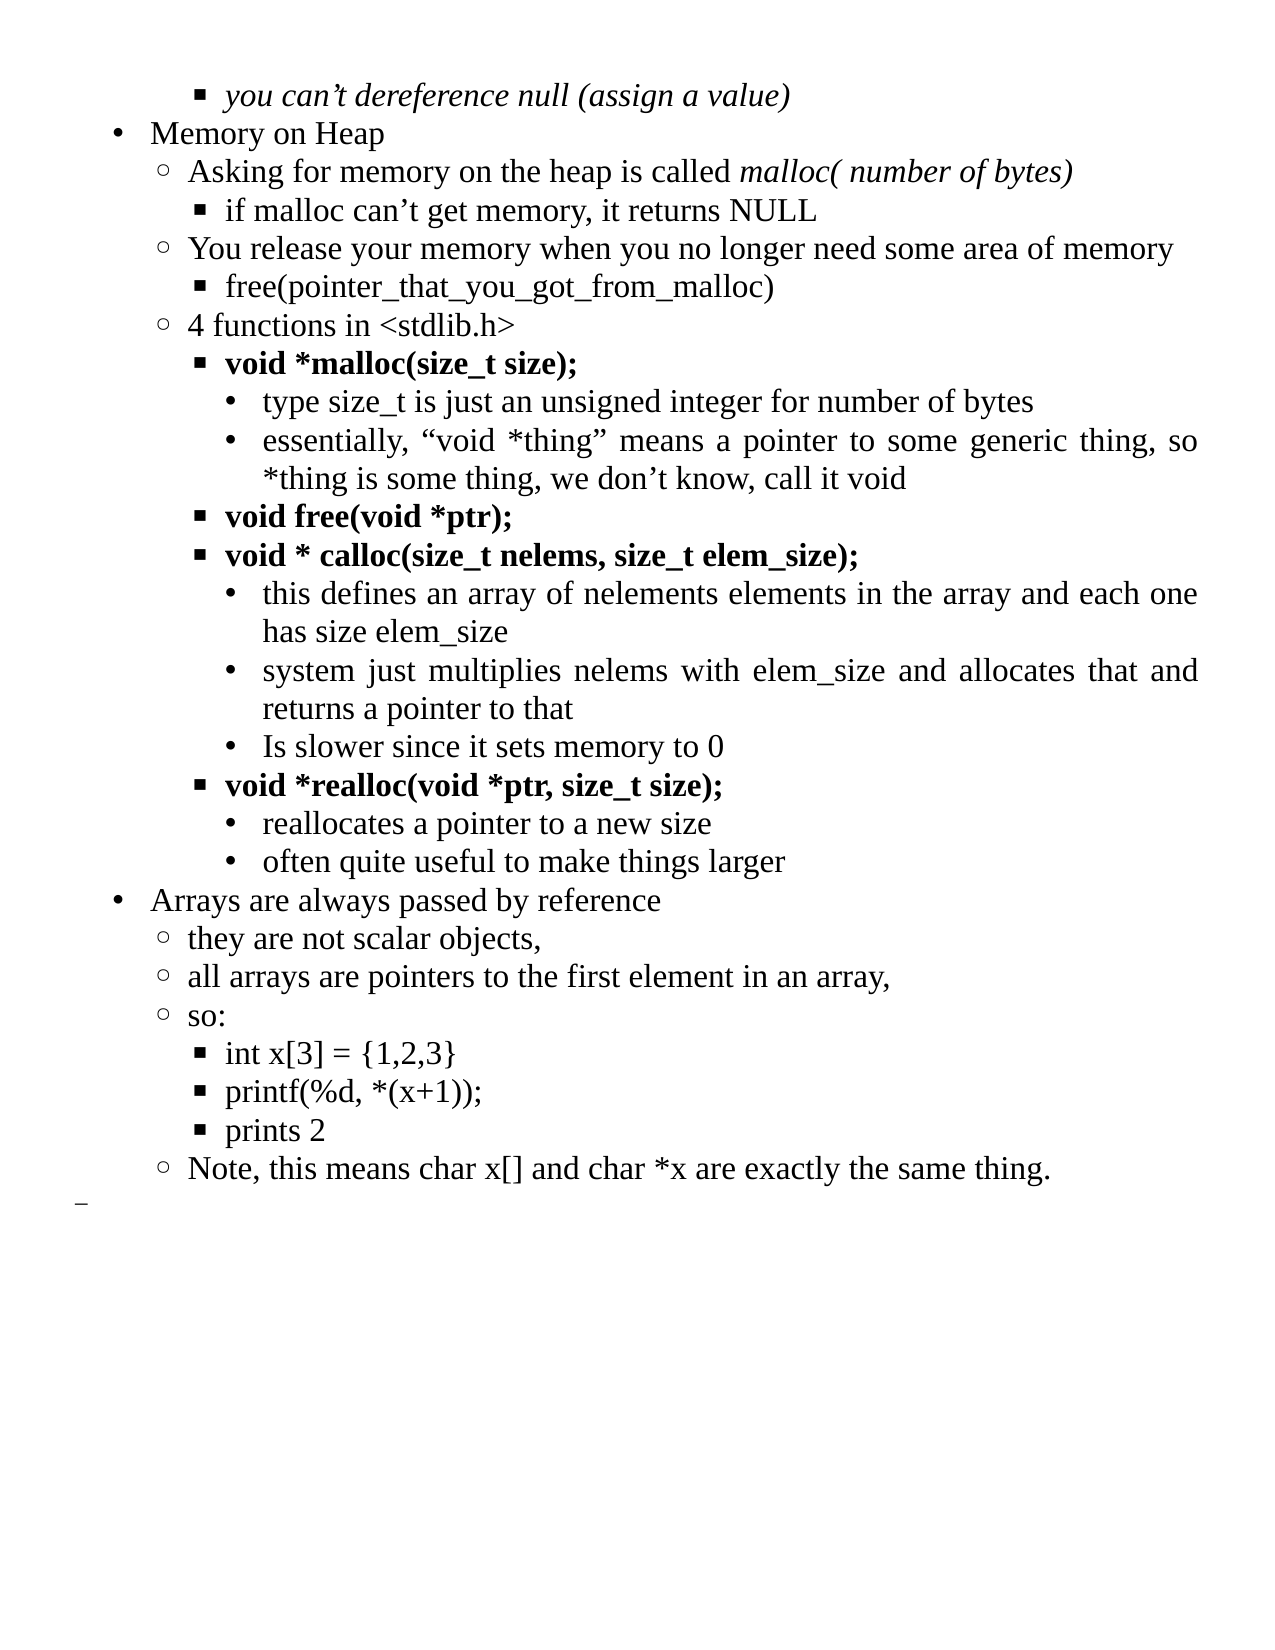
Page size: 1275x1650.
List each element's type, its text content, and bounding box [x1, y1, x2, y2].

list prints 2 [187, 1110, 1200, 1148]
list you can’t dereference null (assign a value) [187, 75, 1200, 113]
list if malloc can’t get memory, it returns NULL [187, 190, 1200, 228]
list Memory on Heap [112, 113, 1200, 152]
list this defines an array of nelements elements in the array and each one has size elem_size [225, 573, 1200, 650]
list all arrays are pointers to the first element in an array, [150, 957, 1200, 995]
list essentially, “void *thing” means a pointer to some generic thing, so *thing is some thing, we don’t know, call it void [225, 420, 1200, 497]
list void *malloc(size_t size); [187, 343, 1200, 382]
list void *realloc(void *ptr, size_t size); [187, 765, 1200, 803]
list they are not scalar objects, [150, 918, 1200, 957]
list Is slower since it sets memory to 0 [225, 727, 1200, 765]
list so: [150, 995, 1200, 1033]
list printf(%d, *(x+1)); [187, 1072, 1200, 1110]
list void free(void *ptr); [187, 497, 1200, 535]
list Asking for memory on the heap is called malloc( number of bytes) [150, 152, 1200, 190]
text – [75, 1187, 1200, 1215]
list system just multiplies nelems with elem_size and allocates that and returns a pointer to that [225, 650, 1200, 727]
list free(pointer_that_you_got_from_malloc) [187, 267, 1200, 305]
list reallocates a pointer to a new size [225, 803, 1200, 842]
list void * calloc(size_t nelems, size_t elem_size); [187, 535, 1200, 573]
list 4 functions in <stdlib.h> [150, 305, 1200, 343]
list often quite useful to make things larger [225, 842, 1200, 880]
list You release your memory when you no longer need some area of memory [150, 228, 1200, 267]
list type size_t is just an unsigned integer for number of bytes [225, 382, 1200, 420]
list Arrays are always passed by reference [112, 880, 1200, 918]
list Note, this means char x[] and char *x are exactly the same thing. [150, 1148, 1200, 1187]
list int x[3] = {1,2,3} [187, 1033, 1200, 1072]
